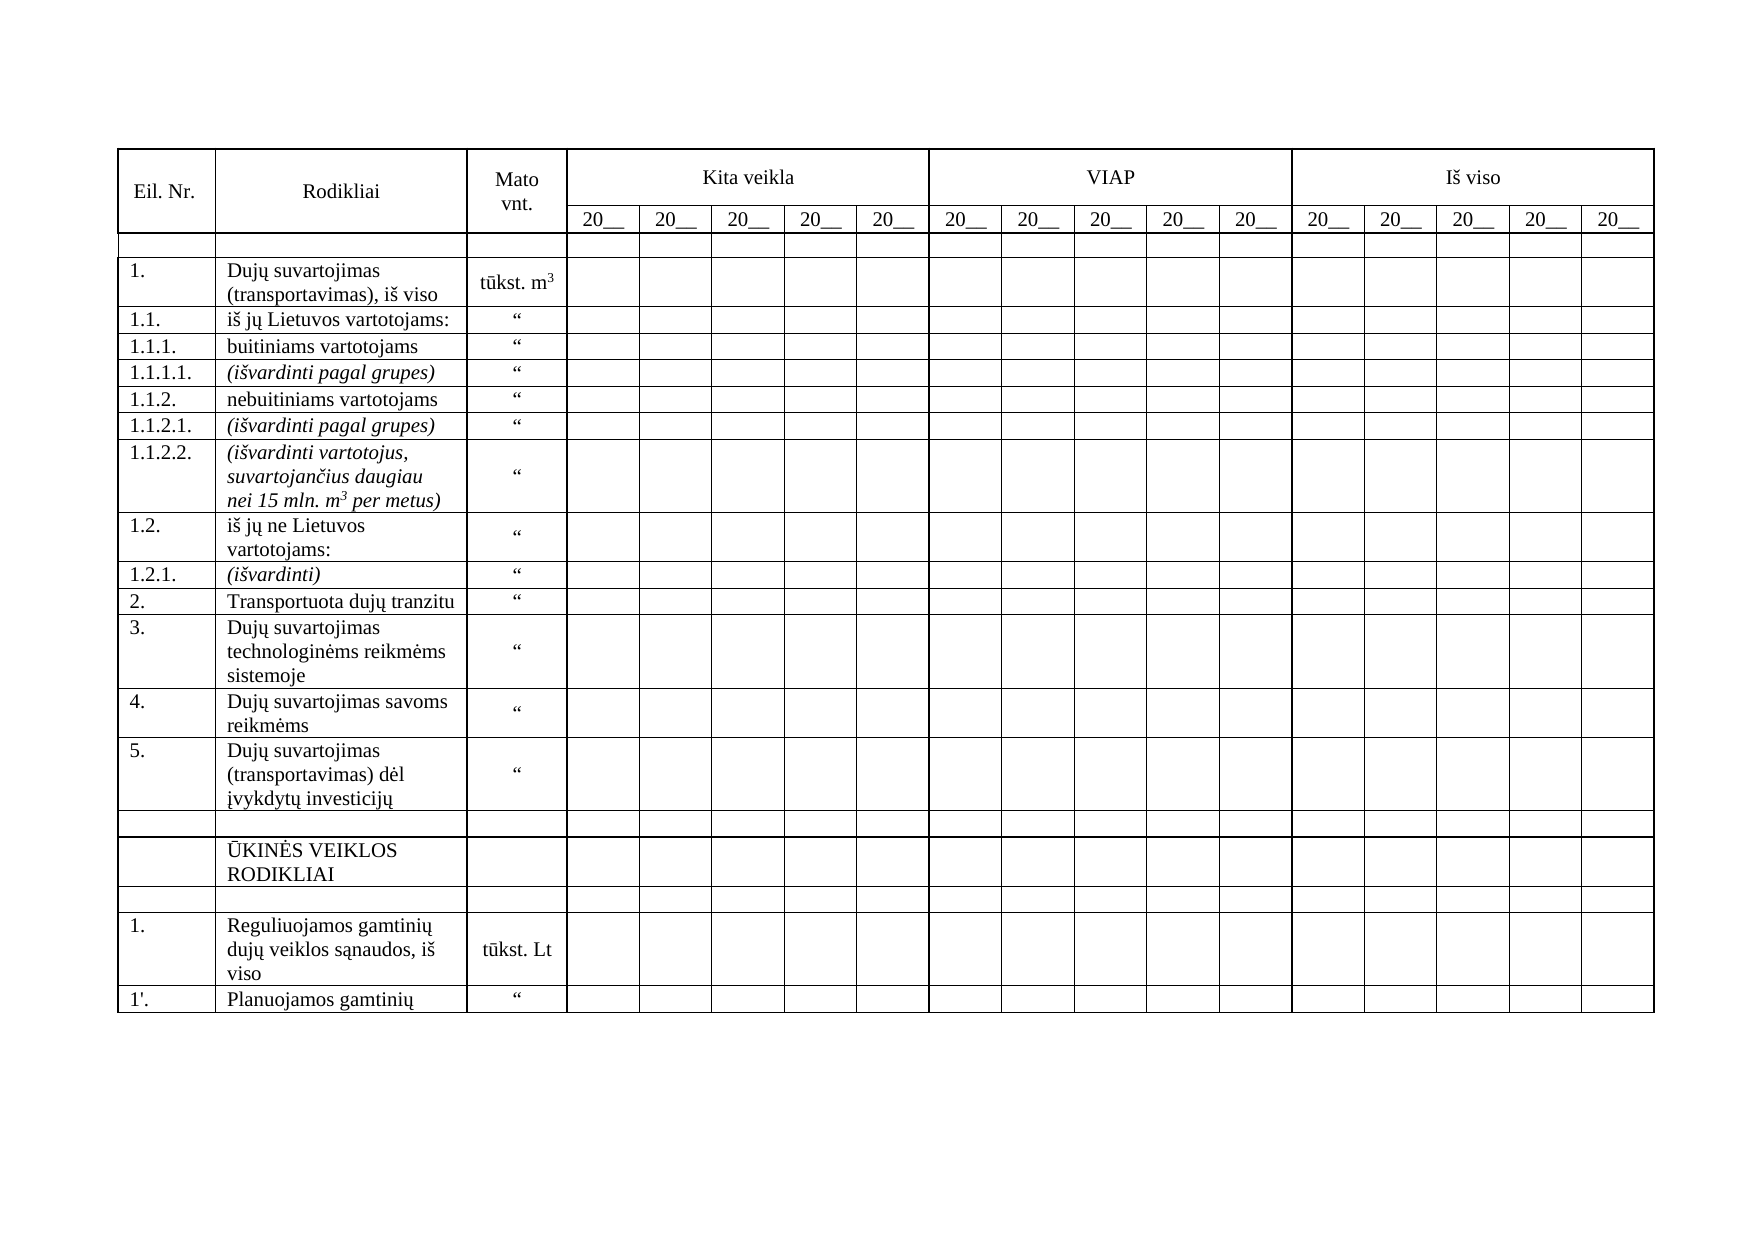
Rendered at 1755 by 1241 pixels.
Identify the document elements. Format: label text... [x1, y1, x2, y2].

table_cell [1293, 513, 1364, 561]
table_cell buitiniams vartotojams [216, 334, 466, 359]
table_cell [1293, 562, 1364, 588]
table_header Kita veikla [568, 150, 928, 205]
table_cell [1075, 360, 1146, 386]
table_cell 20__ [1510, 206, 1581, 232]
table_cell [1582, 689, 1653, 737]
table_cell 20__ [785, 206, 856, 232]
table_cell [857, 234, 928, 257]
table_cell [1220, 360, 1291, 386]
table_cell [1075, 334, 1146, 359]
table_cell [1002, 307, 1074, 332]
table_cell [1220, 387, 1291, 412]
table_cell [712, 738, 784, 810]
table_cell [568, 307, 639, 332]
table_cell [785, 738, 856, 810]
table_cell [712, 589, 784, 614]
table_cell [1510, 440, 1581, 512]
table_cell [1220, 440, 1291, 512]
table_cell [640, 887, 711, 912]
table_cell [1293, 986, 1364, 1012]
table_cell [857, 413, 928, 439]
table_cell [568, 913, 639, 985]
table_cell [857, 258, 928, 306]
table_cell [1075, 887, 1146, 912]
table_cell [1365, 589, 1436, 614]
table_cell [1437, 360, 1509, 386]
table_cell [785, 838, 856, 886]
table_cell [712, 913, 784, 985]
table_cell [712, 440, 784, 512]
table_cell [1293, 307, 1364, 332]
table_cell [785, 334, 856, 359]
table_cell [1582, 307, 1653, 332]
table_cell iš jų Lietuvos vartotojams: [216, 307, 466, 332]
table_cell [930, 838, 1001, 886]
table_cell [1075, 689, 1146, 737]
table_cell [1437, 387, 1509, 412]
table_cell [640, 738, 711, 810]
table_cell [785, 811, 856, 836]
table_cell [568, 258, 639, 306]
table_cell [857, 738, 928, 810]
table_cell [1075, 387, 1146, 412]
table_cell (išvardinti vartotojus, suvartojančius daugiau nei 15 mln. m3 per metus) [216, 440, 466, 512]
table_cell [1220, 811, 1291, 836]
table_cell [1510, 887, 1581, 912]
table_cell [1365, 360, 1436, 386]
table_cell [1002, 513, 1074, 561]
table_cell 2. [119, 589, 215, 614]
table_cell [640, 513, 711, 561]
table_cell [568, 413, 639, 439]
table_cell [119, 234, 215, 257]
table_cell [930, 234, 1001, 257]
table_cell [1002, 387, 1074, 412]
table_cell [857, 689, 928, 737]
table_cell 20__ [1220, 206, 1291, 232]
table_cell [568, 234, 639, 257]
table_cell [930, 387, 1001, 412]
table_cell [1075, 838, 1146, 886]
table_cell “ [468, 689, 566, 737]
table_cell [1002, 440, 1074, 512]
table_cell [1437, 689, 1509, 737]
table_cell [640, 258, 711, 306]
table_cell [1002, 913, 1074, 985]
table_cell [1147, 387, 1219, 412]
table_cell [1365, 440, 1436, 512]
table_cell [1147, 334, 1219, 359]
table_cell 1. [119, 258, 215, 306]
table_cell [1582, 615, 1653, 687]
table_cell [1510, 913, 1581, 985]
table_cell [1147, 738, 1219, 810]
table_cell [119, 887, 215, 912]
table_cell [1437, 589, 1509, 614]
table_cell “ [468, 307, 566, 332]
table_cell [1365, 562, 1436, 588]
table_cell [1293, 258, 1364, 306]
table_cell [785, 887, 856, 912]
table_cell [640, 413, 711, 439]
table_cell [1437, 738, 1509, 810]
table_cell [1365, 838, 1436, 886]
table_cell [1075, 234, 1146, 257]
table_cell [930, 589, 1001, 614]
table_cell [568, 615, 639, 687]
table_cell [857, 811, 928, 836]
table_cell [1510, 986, 1581, 1012]
table_cell [1293, 440, 1364, 512]
table_cell [1582, 440, 1653, 512]
table_cell [1437, 811, 1509, 836]
table_cell (išvardinti) [216, 562, 466, 588]
table_cell [640, 387, 711, 412]
table_cell [1510, 387, 1581, 412]
table_cell 1.1. [119, 307, 215, 332]
table_cell [1437, 986, 1509, 1012]
table_cell [1437, 307, 1509, 332]
table_cell [1147, 360, 1219, 386]
table_cell [568, 887, 639, 912]
table_cell [1582, 413, 1653, 439]
table_cell [640, 838, 711, 886]
table_header Iš viso [1293, 150, 1653, 205]
table_cell ŪKINĖS VEIKLOS RODIKLIAI [216, 838, 466, 886]
table_cell 1.2.1. [119, 562, 215, 588]
table_cell Reguliuojamos gamtinių dujų veiklos sąnaudos, iš viso [216, 913, 466, 985]
table_cell 1.1.2. [119, 387, 215, 412]
table_cell [640, 334, 711, 359]
table_cell [857, 589, 928, 614]
table_cell [712, 615, 784, 687]
table_header Eil. Nr. [119, 150, 215, 232]
table_cell [712, 986, 784, 1012]
table_cell 20__ [640, 206, 711, 232]
table_cell [1147, 589, 1219, 614]
table_cell [216, 234, 466, 257]
table_cell Transportuota dujų tranzitu [216, 589, 466, 614]
table_cell [1437, 887, 1509, 912]
table_cell [785, 986, 856, 1012]
table_cell [1510, 811, 1581, 836]
table_cell “ [468, 513, 566, 561]
table_cell 1.1.2.2. [119, 440, 215, 512]
table_cell 20__ [1437, 206, 1509, 232]
table_cell [930, 258, 1001, 306]
table_cell tūkst. m3 [468, 258, 566, 306]
table_cell [568, 387, 639, 412]
table_cell [1075, 913, 1146, 985]
table_cell [930, 986, 1001, 1012]
table_cell [1220, 738, 1291, 810]
table_cell [1002, 234, 1074, 257]
table_cell 1'. [119, 986, 215, 1012]
table_cell [785, 615, 856, 687]
table_cell [640, 811, 711, 836]
table_header Rodikliai [216, 150, 466, 232]
table_cell [119, 811, 215, 836]
table_cell 20__ [930, 206, 1001, 232]
table_cell Dujų suvartojimas savoms reikmėms [216, 689, 466, 737]
table_cell [857, 360, 928, 386]
table_cell [640, 562, 711, 588]
table_cell [1220, 562, 1291, 588]
table_cell [1582, 913, 1653, 985]
table_cell [857, 615, 928, 687]
table_cell [568, 334, 639, 359]
table_cell [1510, 413, 1581, 439]
table_cell [712, 307, 784, 332]
table_cell [1002, 562, 1074, 588]
table_cell [640, 615, 711, 687]
table_cell [1365, 258, 1436, 306]
table_cell [216, 811, 466, 836]
table_cell [712, 513, 784, 561]
table_cell [1582, 234, 1653, 257]
table_cell [1365, 689, 1436, 737]
table_cell [1293, 387, 1364, 412]
table_cell [1147, 887, 1219, 912]
table_cell nebuitiniams vartotojams [216, 387, 466, 412]
table_cell 1.1.2.1. [119, 413, 215, 439]
table_cell [1075, 440, 1146, 512]
table_cell [1002, 615, 1074, 687]
table_cell [857, 387, 928, 412]
table_cell [1437, 513, 1509, 561]
table_cell [568, 440, 639, 512]
table_cell [568, 811, 639, 836]
table_cell [930, 513, 1001, 561]
table_cell [1220, 838, 1291, 886]
table_cell [1365, 387, 1436, 412]
table_cell [712, 360, 784, 386]
table_cell [1582, 589, 1653, 614]
table_cell [785, 913, 856, 985]
table_cell [468, 811, 566, 836]
table_cell “ [468, 615, 566, 687]
table_cell [1147, 986, 1219, 1012]
table_cell [1510, 258, 1581, 306]
table_cell “ [468, 413, 566, 439]
table_cell [568, 562, 639, 588]
table_cell [568, 738, 639, 810]
table_cell 20__ [1293, 206, 1364, 232]
table_cell Dujų suvartojimas (transportavimas) dėl įvykdytų investicijų [216, 738, 466, 810]
table_cell [930, 887, 1001, 912]
table_cell [1147, 838, 1219, 886]
table_cell [468, 887, 566, 912]
table_cell [1582, 986, 1653, 1012]
table_cell [1147, 562, 1219, 588]
table_cell [857, 334, 928, 359]
table_cell [785, 589, 856, 614]
table_cell [785, 440, 856, 512]
table_cell [1075, 615, 1146, 687]
table_cell [1220, 615, 1291, 687]
table_cell 1.2. [119, 513, 215, 561]
table_cell “ [468, 738, 566, 810]
table_cell [1510, 589, 1581, 614]
table_cell [1002, 986, 1074, 1012]
table_cell [785, 513, 856, 561]
table_cell 4. [119, 689, 215, 737]
table_cell [1147, 615, 1219, 687]
table_cell (išvardinti pagal grupes) [216, 413, 466, 439]
table_cell [468, 838, 566, 886]
table_cell 20__ [857, 206, 928, 232]
table_cell [1002, 838, 1074, 886]
table_cell [1002, 258, 1074, 306]
table_cell [1075, 307, 1146, 332]
table_cell [1365, 334, 1436, 359]
table_cell [1075, 811, 1146, 836]
table_cell [1002, 811, 1074, 836]
table_cell [1437, 258, 1509, 306]
table_cell [1075, 413, 1146, 439]
table_cell [1293, 689, 1364, 737]
table_cell [1002, 413, 1074, 439]
table_cell 20__ [712, 206, 784, 232]
table_cell [1293, 360, 1364, 386]
table_cell [1582, 562, 1653, 588]
table_cell [857, 887, 928, 912]
table_cell 20__ [1002, 206, 1074, 232]
table_cell [1437, 234, 1509, 257]
table_cell [1365, 513, 1436, 561]
table_cell [1365, 615, 1436, 687]
table_cell [930, 440, 1001, 512]
table_cell “ [468, 360, 566, 386]
table_cell [1437, 838, 1509, 886]
table_cell Dujų suvartojimas (transportavimas), iš viso [216, 258, 466, 306]
table_cell [1365, 738, 1436, 810]
table_cell [1582, 887, 1653, 912]
table_cell [640, 234, 711, 257]
table_cell [785, 387, 856, 412]
table_cell [712, 887, 784, 912]
table_cell [1365, 887, 1436, 912]
table_cell [1220, 913, 1291, 985]
table_cell [857, 307, 928, 332]
table_cell [785, 258, 856, 306]
table_cell [1510, 562, 1581, 588]
table_cell [1582, 258, 1653, 306]
table_cell [712, 258, 784, 306]
table_cell [712, 387, 784, 412]
table_cell [1582, 387, 1653, 412]
table_cell [1293, 413, 1364, 439]
table_cell [1220, 887, 1291, 912]
table_cell “ [468, 589, 566, 614]
table_cell [640, 440, 711, 512]
table_cell [1365, 234, 1436, 257]
table_cell [1510, 360, 1581, 386]
table_cell [640, 913, 711, 985]
table_cell [119, 838, 215, 886]
table_cell [785, 413, 856, 439]
table_cell [1147, 413, 1219, 439]
table_cell [930, 689, 1001, 737]
table_cell [712, 689, 784, 737]
table_cell iš jų ne Lietuvos vartotojams: [216, 513, 466, 561]
table_cell [1365, 913, 1436, 985]
table_cell [1002, 360, 1074, 386]
table_cell [857, 838, 928, 886]
table_cell [1147, 913, 1219, 985]
table_cell 1.1.1. [119, 334, 215, 359]
table_cell [857, 986, 928, 1012]
table_cell [640, 986, 711, 1012]
table_cell [1220, 986, 1291, 1012]
table_cell [1220, 589, 1291, 614]
table_cell [568, 513, 639, 561]
table_cell [930, 334, 1001, 359]
table_cell [1510, 513, 1581, 561]
table_cell [1293, 838, 1364, 886]
table_cell [1510, 334, 1581, 359]
table_cell 20__ [1075, 206, 1146, 232]
table_cell [1293, 334, 1364, 359]
table_cell [1220, 307, 1291, 332]
table_cell [930, 913, 1001, 985]
table_cell “ [468, 562, 566, 588]
table_cell [1437, 913, 1509, 985]
table_cell [930, 738, 1001, 810]
table_cell [468, 234, 566, 257]
table_cell [640, 360, 711, 386]
table_cell [216, 887, 466, 912]
table_cell [712, 562, 784, 588]
table_cell [568, 589, 639, 614]
table_cell [712, 413, 784, 439]
table_cell 5. [119, 738, 215, 810]
table_cell [930, 360, 1001, 386]
table_cell [1220, 413, 1291, 439]
table_cell [712, 234, 784, 257]
table_cell [1220, 513, 1291, 561]
table_cell [857, 513, 928, 561]
table_cell [1147, 689, 1219, 737]
table_cell [568, 689, 639, 737]
table_cell [1293, 811, 1364, 836]
table_cell [1582, 811, 1653, 836]
table_cell [1437, 440, 1509, 512]
table_cell [568, 838, 639, 886]
table_cell [1147, 307, 1219, 332]
table_cell [1075, 258, 1146, 306]
table_cell [930, 562, 1001, 588]
table_cell [568, 360, 639, 386]
table_cell [1582, 738, 1653, 810]
table_cell [930, 811, 1001, 836]
table_cell [1293, 913, 1364, 985]
table_cell “ [468, 440, 566, 512]
table_cell “ [468, 387, 566, 412]
table_cell 1.1.1.1. [119, 360, 215, 386]
table_cell 20__ [1582, 206, 1653, 232]
table_cell [857, 913, 928, 985]
table_cell (išvardinti pagal grupes) [216, 360, 466, 386]
table_cell [857, 440, 928, 512]
table_cell tūkst. Lt [468, 913, 566, 985]
table_cell Planuojamos gamtinių [216, 986, 466, 1012]
table_cell [1365, 307, 1436, 332]
table_header Mato vnt. [468, 150, 566, 232]
table_cell 1. [119, 913, 215, 985]
table_cell [1582, 334, 1653, 359]
table_cell “ [468, 334, 566, 359]
table_cell [1293, 589, 1364, 614]
table_cell [1147, 513, 1219, 561]
table_cell [1365, 811, 1436, 836]
table_cell [1510, 615, 1581, 687]
table_cell [930, 413, 1001, 439]
table_cell [785, 689, 856, 737]
table_cell [930, 307, 1001, 332]
table_cell 20__ [568, 206, 639, 232]
table_cell [1147, 234, 1219, 257]
table_cell [1075, 738, 1146, 810]
table_cell 3. [119, 615, 215, 687]
table_cell 20__ [1147, 206, 1219, 232]
table_cell [1220, 689, 1291, 737]
table_cell [1220, 234, 1291, 257]
table_cell [1437, 562, 1509, 588]
table_cell [1582, 360, 1653, 386]
table_cell [1002, 589, 1074, 614]
table_cell [640, 589, 711, 614]
table_cell [930, 615, 1001, 687]
table_cell [1147, 811, 1219, 836]
table_cell [1510, 738, 1581, 810]
table_cell [857, 562, 928, 588]
table_cell [1220, 334, 1291, 359]
table_cell [1510, 234, 1581, 257]
table_cell [1437, 413, 1509, 439]
table_cell [640, 307, 711, 332]
table_cell [1002, 689, 1074, 737]
table_cell [1437, 334, 1509, 359]
table_cell [1510, 689, 1581, 737]
table_cell [1582, 513, 1653, 561]
table_cell [785, 360, 856, 386]
table_cell [1293, 234, 1364, 257]
table_cell [785, 307, 856, 332]
table_cell [640, 689, 711, 737]
table_cell [1002, 738, 1074, 810]
table_cell [1075, 589, 1146, 614]
table_cell “ [468, 986, 566, 1012]
table_cell [1293, 615, 1364, 687]
table_cell [785, 234, 856, 257]
table_cell [1293, 738, 1364, 810]
table_cell [1220, 258, 1291, 306]
table_cell [1510, 307, 1581, 332]
table_cell [1365, 986, 1436, 1012]
table_cell 20__ [1365, 206, 1436, 232]
table_cell [1147, 440, 1219, 512]
table_cell Dujų suvartojimas technologinėms reikmėms sistemoje [216, 615, 466, 687]
table_cell [712, 334, 784, 359]
table_cell [1147, 258, 1219, 306]
table_cell [1510, 838, 1581, 886]
table_cell [1075, 562, 1146, 588]
table_cell [785, 562, 856, 588]
table_cell [1002, 887, 1074, 912]
table_cell [1075, 986, 1146, 1012]
table_cell [1002, 334, 1074, 359]
table_cell [712, 811, 784, 836]
table_cell [1365, 413, 1436, 439]
table_cell [1075, 513, 1146, 561]
table_cell [1582, 838, 1653, 886]
table_cell [712, 838, 784, 886]
table_cell [1437, 615, 1509, 687]
table_header VIAP [930, 150, 1291, 205]
table_cell [1293, 887, 1364, 912]
table_cell [568, 986, 639, 1012]
